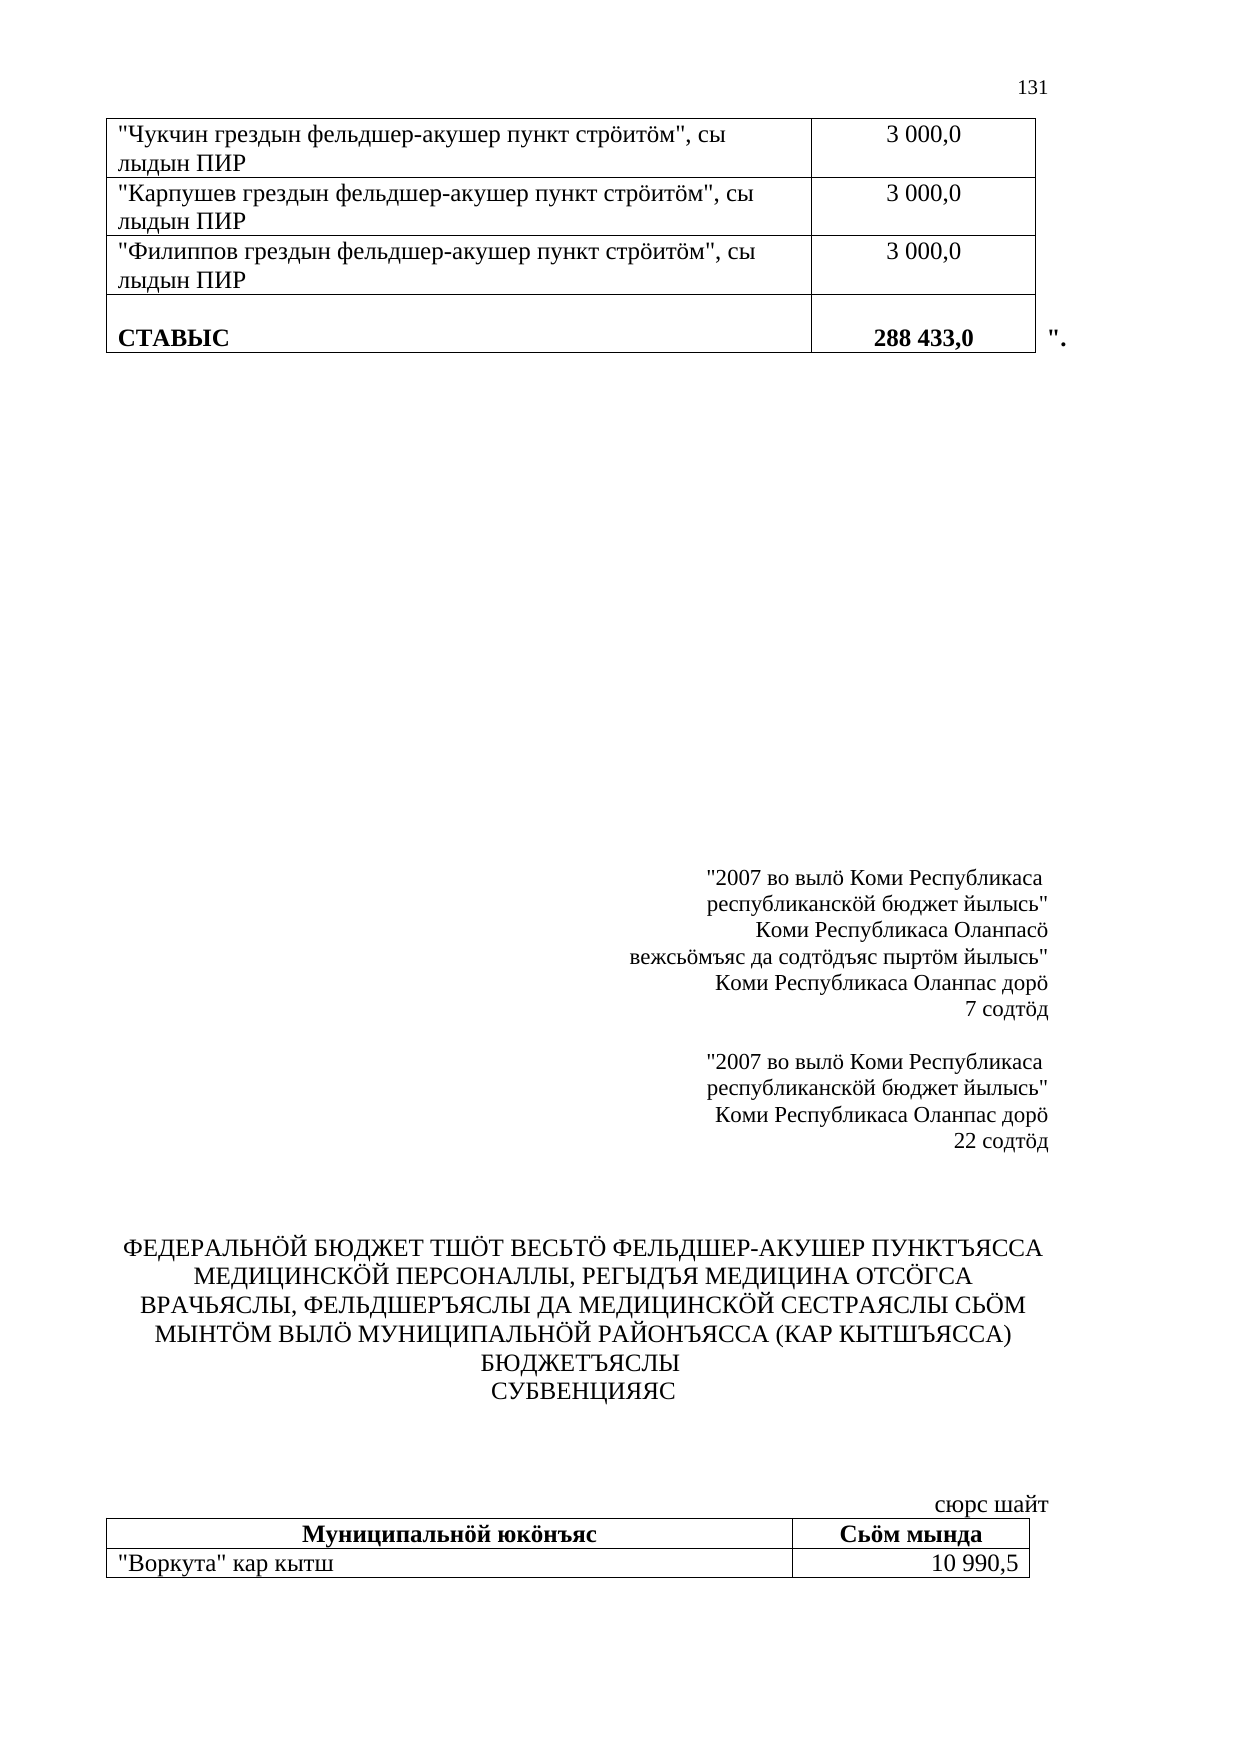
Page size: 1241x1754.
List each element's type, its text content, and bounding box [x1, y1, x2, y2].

table_cell [1030, 1548, 1075, 1577]
text 22 содтöд [118, 1127, 1048, 1153]
table_cell [1036, 118, 1094, 177]
text Коми Республикаса Оланпас дорö [118, 1101, 1048, 1127]
table_cell 10 990,5 [793, 1549, 1029, 1577]
text республиканскöй бюджет йылысь" [118, 1074, 1048, 1101]
text СУБВЕНЦИЯЯС [118, 1376, 1048, 1405]
table_cell СТАВЫС [107, 295, 811, 352]
text 7 содтöд [118, 995, 1048, 1022]
text ФЕДЕРАЛЬНÖЙ БЮДЖЕТ ТШÖТ ВЕСЬТÖ ФЕЛЬДШЕР-АКУШЕР ПУНКТЪЯССА МЕДИЦИНСКÖЙ ПЕРСОНАЛЛЫ, РЕГЫДЪЯ МЕДИЦИНА ОТСÖГСА ВРАЧЬЯСЛЫ, ФЕЛЬДШЕРЪЯСЛЫ ДА МЕДИЦИНСКÖЙ СЕСТРАЯСЛЫ СЬÖМ МЫНТÖМ ВЫЛÖ МУНИЦИПАЛЬНÖЙ РАЙОНЪЯССА (КАР КЫТШЪЯССА) БЮДЖЕТЪЯСЛЫ [118, 1233, 1048, 1376]
text республиканскöй бюджет йылысь" [118, 890, 1048, 916]
table_header Сьöм мында [793, 1519, 1029, 1547]
table_cell "Чукчин грездын фельдшер-акушер пункт стрöитöм", сы лыдын ПИР [107, 119, 811, 177]
table_cell [1036, 235, 1094, 294]
text Коми Республикаса Оланпасö [118, 916, 1048, 943]
table_cell 3 000,0 [812, 119, 1035, 177]
table_cell "Воркута" кар кытш [107, 1549, 792, 1577]
table_cell [1036, 177, 1094, 235]
table_cell "Филиппов грездын фельдшер-акушер пункт стрöитöм", сы лыдын ПИР [107, 236, 811, 294]
text "2007 во вылö Коми Республикаса [118, 864, 1048, 890]
table_header [1030, 1518, 1075, 1547]
table_cell 3 000,0 [812, 178, 1035, 235]
text вежсьöмъяс да содтöдъяс пыртöм йылысь" [118, 943, 1048, 969]
table_cell ". [1036, 294, 1094, 352]
text Коми Республикаса Оланпас дорö [118, 969, 1048, 995]
table_cell "Карпушев грездын фельдшер-акушер пункт стрöитöм", сы лыдын ПИР [107, 178, 811, 235]
text "2007 во вылö Коми Республикаса [118, 1048, 1048, 1074]
text сюрс шайт [118, 1489, 1048, 1518]
table_header Муниципальнöй юкöнъяс [107, 1519, 792, 1547]
table_cell 3 000,0 [812, 236, 1035, 294]
table_cell 288 433,0 [812, 295, 1035, 352]
